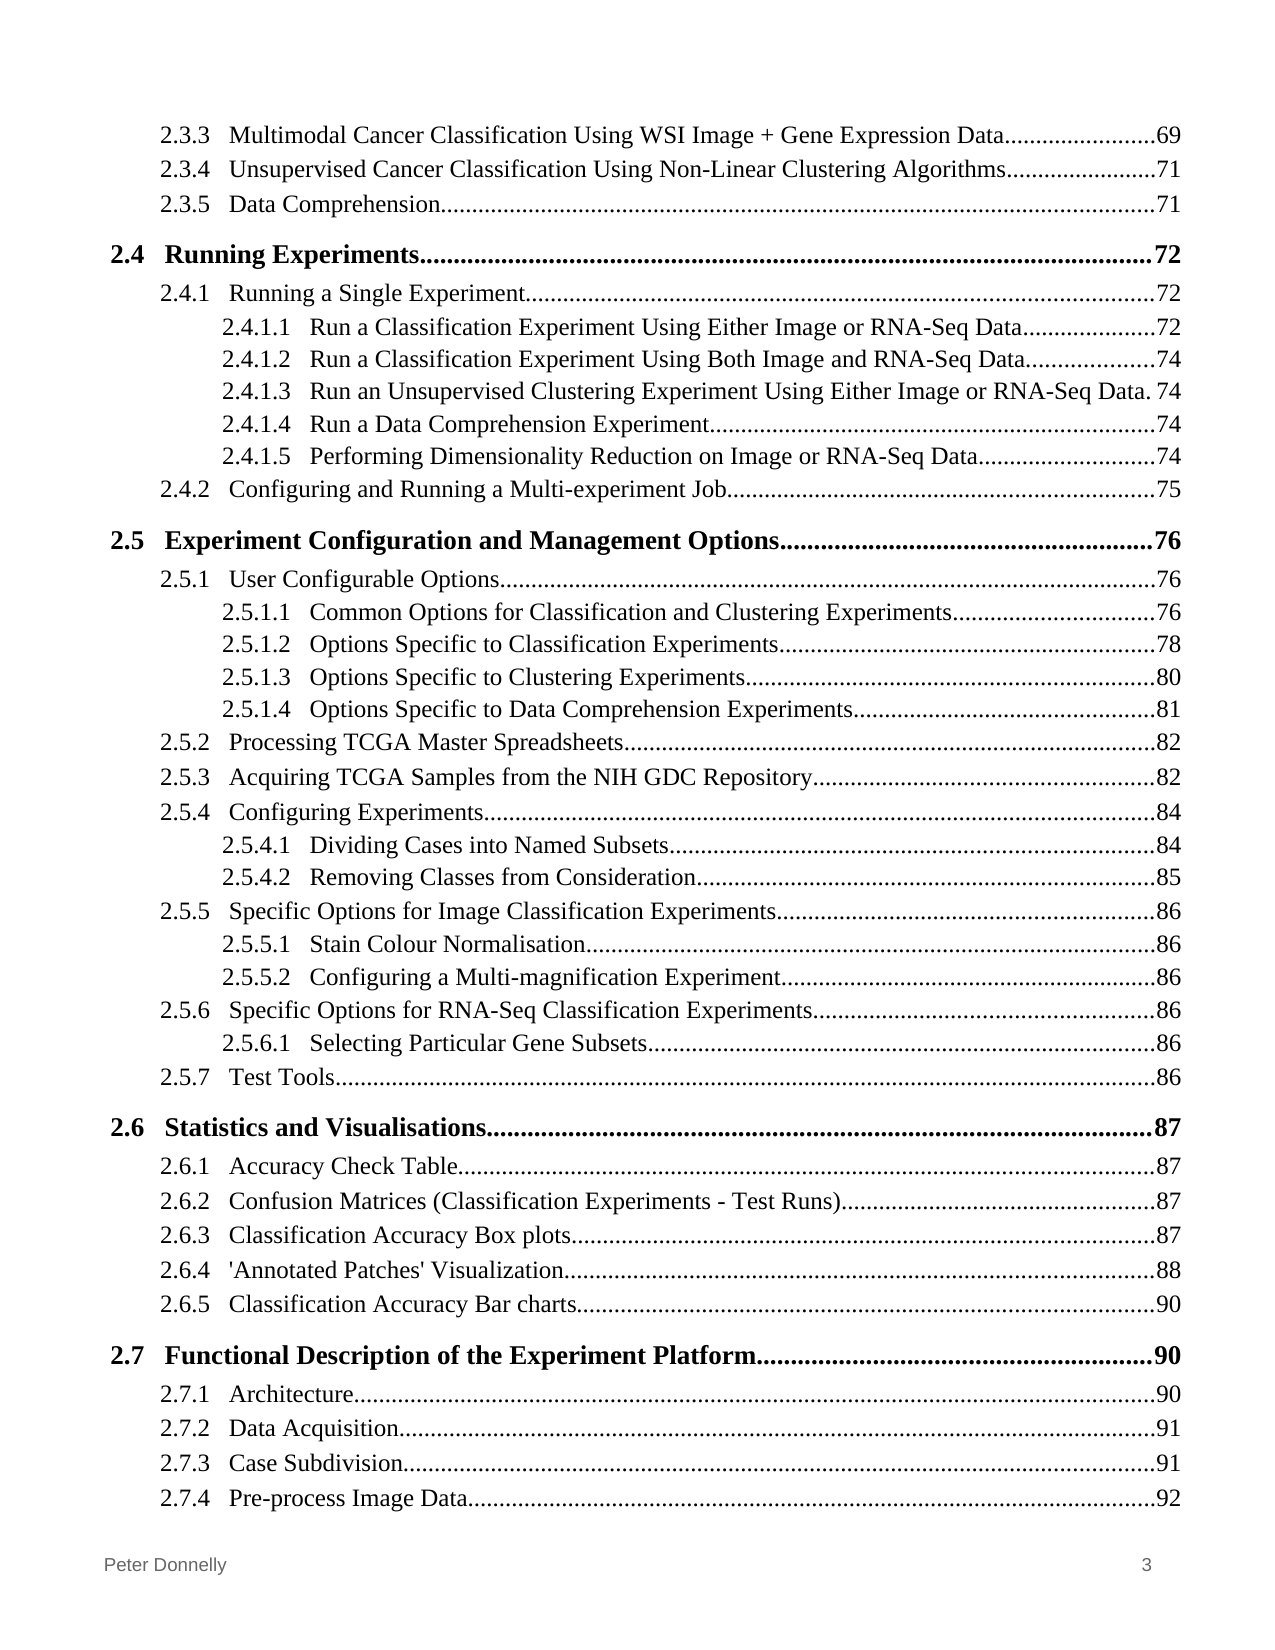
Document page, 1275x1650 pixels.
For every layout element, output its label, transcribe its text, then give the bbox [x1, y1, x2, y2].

text 2.4 Running Experiments 72 [103, 238, 1181, 269]
text 2.5.1.1 Common Options for Classification and Clustering Experiments 76 [216, 597, 1181, 626]
text 2.6.5 Classification Accuracy Bar charts 90 [154, 1289, 1181, 1318]
text 2.6.4 'Annotated Patches' Visualization 88 [154, 1255, 1181, 1284]
text 2.5.4.2 Removing Classes from Consideration 85 [216, 862, 1181, 891]
text 2.5.1.4 Options Specific to Data Comprehension Experiments 81 [216, 694, 1181, 723]
text 2.7.1 Architecture 90 [154, 1379, 1181, 1408]
text 2.4.1.3 Run an Unsupervised Clustering Experiment Using Either Image or RNA-Seq Data 74 [216, 376, 1181, 405]
text 2.7.3 Case Subdivision 91 [154, 1448, 1181, 1477]
text 2.5 Experiment Configuration and Management Options 76 [103, 524, 1181, 555]
text 2.6.1 Accuracy Check Table 87 [154, 1151, 1181, 1180]
text 2.3.5 Data Comprehension 71 [154, 189, 1181, 218]
text 2.5.6.1 Selecting Particular Gene Subsets 86 [216, 1028, 1181, 1057]
text 2.4.1 Running a Single Experiment 72 [154, 278, 1181, 307]
text 2.7 Functional Description of the Experiment Platform 90 [103, 1339, 1181, 1370]
text 2.5.5.2 Configuring a Multi-magnification Experiment 86 [216, 962, 1181, 990]
text 2.4.2 Configuring and Running a Multi-experiment Job 75 [154, 474, 1181, 503]
text 2.6.2 Confusion Matrices (Classification Experiments - Test Runs) 87 [154, 1186, 1181, 1214]
text 2.5.3 Acquiring TCGA Samples from the NIH GDC Repository 82 [154, 762, 1181, 791]
text 2.5.2 Processing TCGA Master Spreadsheets 82 [154, 727, 1181, 756]
text 2.6 Statistics and Visualisations 87 [103, 1111, 1181, 1142]
text 2.5.4 Configuring Experiments 84 [154, 797, 1181, 825]
text 2.5.1 User Configurable Options 76 [154, 564, 1181, 592]
text 2.5.6 Specific Options for RNA-Seq Classification Experiments 86 [154, 995, 1181, 1024]
text 2.7.4 Pre-process Image Data 92 [154, 1483, 1181, 1511]
text 2.5.5 Specific Options for Image Classification Experiments 86 [154, 896, 1181, 924]
text 2.4.1.5 Performing Dimensionality Reduction on Image or RNA-Seq Data 74 [216, 441, 1181, 470]
text 2.5.1.2 Options Specific to Classification Experiments 78 [216, 629, 1181, 658]
text 2.5.7 Test Tools 86 [154, 1062, 1181, 1091]
text 2.4.1.4 Run a Data Comprehension Experiment 74 [216, 409, 1181, 437]
text 2.5.4.1 Dividing Cases into Named Subsets 84 [216, 830, 1181, 859]
text 2.5.5.1 Stain Colour Normalisation 86 [216, 929, 1181, 958]
text 2.7.2 Data Acquisition 91 [154, 1413, 1181, 1442]
text 2.4.1.2 Run a Classification Experiment Using Both Image and RNA-Seq Data 74 [216, 344, 1181, 373]
text 2.6.3 Classification Accuracy Box plots 87 [154, 1220, 1181, 1249]
text 2.3.4 Unsupervised Cancer Classification Using Non-Linear Clustering Algorithms 71 [154, 154, 1181, 183]
text 2.3.3 Multimodal Cancer Classification Using WSI Image + Gene Expression Data 69 [154, 120, 1181, 148]
text 2.4.1.1 Run a Classification Experiment Using Either Image or RNA-Seq Data 72 [216, 312, 1181, 341]
text 2.5.1.3 Options Specific to Clustering Experiments 80 [216, 662, 1181, 691]
